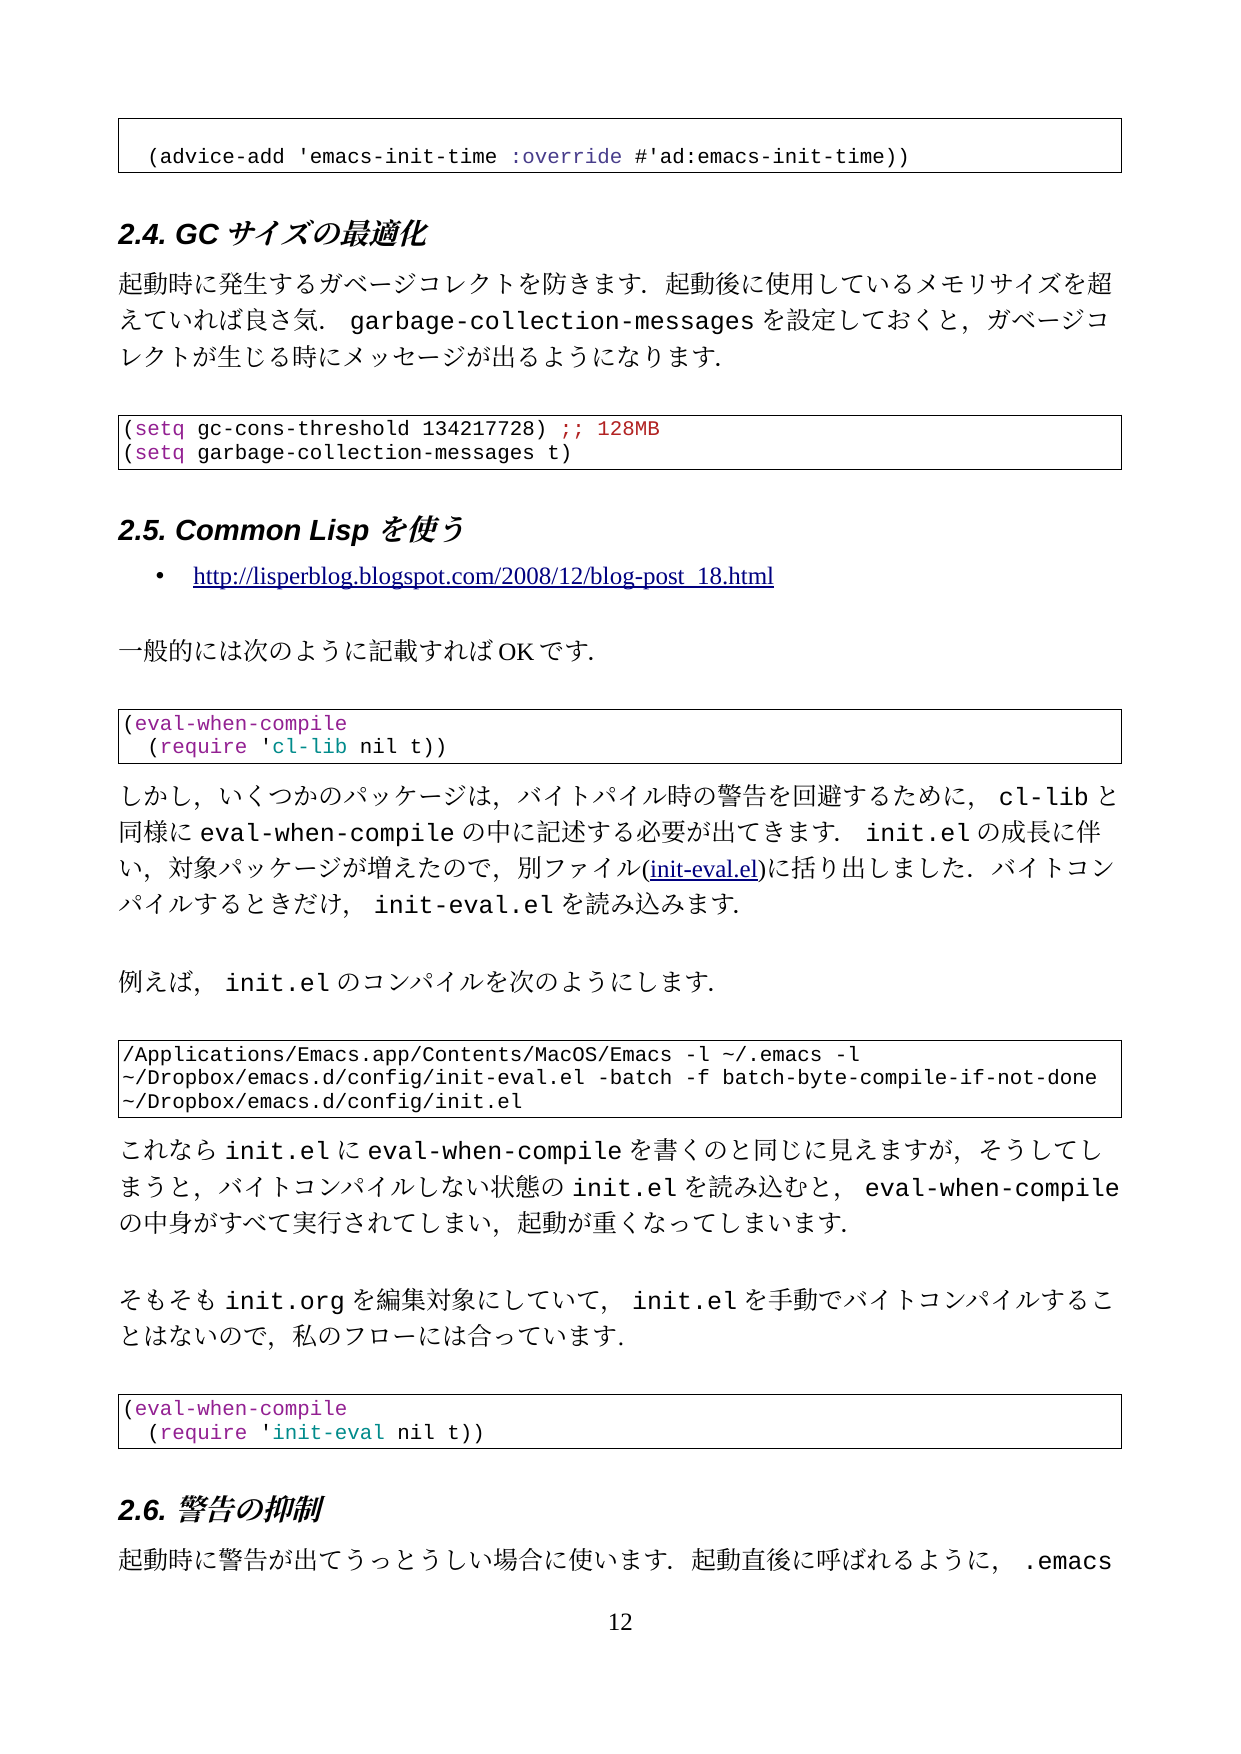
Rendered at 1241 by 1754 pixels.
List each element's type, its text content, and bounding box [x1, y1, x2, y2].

text (require 'cl-lib nil t)) [119, 732, 1121, 763]
text (setq garbage-collection-messages t) [119, 438, 1121, 469]
text 起動時に警告が出てうっとうしい場合に使います．起動直後に呼ばれるように， .emacs [118, 1541, 1122, 1577]
text (setq gc-cons-threshold 134217728) ;; 128MB [119, 416, 1121, 438]
text (eval-when-compile [119, 710, 1121, 732]
subtitle Common Lisp を使う [118, 507, 1122, 549]
text これなら init.el に eval-when-compile を書くのと同じに見えますが，そうしてしまうと，バイトコンパイルしない状態の init.el を読み込むと， eval-when-compile の中身がすべて実行されてしまい，起動が重くなってしまいます． [118, 1131, 1122, 1268]
text 例えば， init.el のコンパイルを次のようにします． [118, 962, 1122, 1027]
subtitle 警告の抑制 [118, 1487, 1122, 1528]
text 起動時に発生するガベージコレクトを防きます．起動後に使用しているメモリサイズを超えていれば良さ気． garbage-collection-messages を設定しておくと，ガベージコレクトが生じる時にメッセージが出るようになります． [118, 265, 1122, 402]
list http://lisperblog.blogspot.com/2008/12/blog-post_18.html [156, 561, 1122, 619]
text そもそも init.org を編集対象にしていて， init.el を手動でバイトコンパイルすることはないので，私のフローには合っています. [118, 1281, 1122, 1382]
text (advice-add 'emacs-init-time :override #'ad:emacs-init-time)) [119, 142, 1121, 172]
text 一般的には次のように記載すればOKです． [118, 631, 1122, 696]
text しかし，いくつかのパッケージは，バイトパイル時の警告を回避するために， cl-lib と同様に eval-when-compile の中に記述する必要が出てきます． init.el の成長に伴い，対象パッケージが増えたので，別ファイル(init-eval.el)に括り出しました．バイトコンパイルするときだけ， init-eval.el を読み込みます． [118, 776, 1122, 950]
text (eval-when-compile [119, 1395, 1121, 1418]
subtitle GCサイズの最適化 [118, 211, 1122, 253]
text /Applications/Emacs.app/Contents/MacOS/Emacs -l ~/.emacs -l ~/Dropbox/emacs.d/config/init-eval.el -batch -f batch-byte-compile-if-not-done ~/Dropbox/emacs.d/config/init.el [119, 1041, 1121, 1117]
text (require 'init-eval nil t)) [119, 1418, 1121, 1448]
